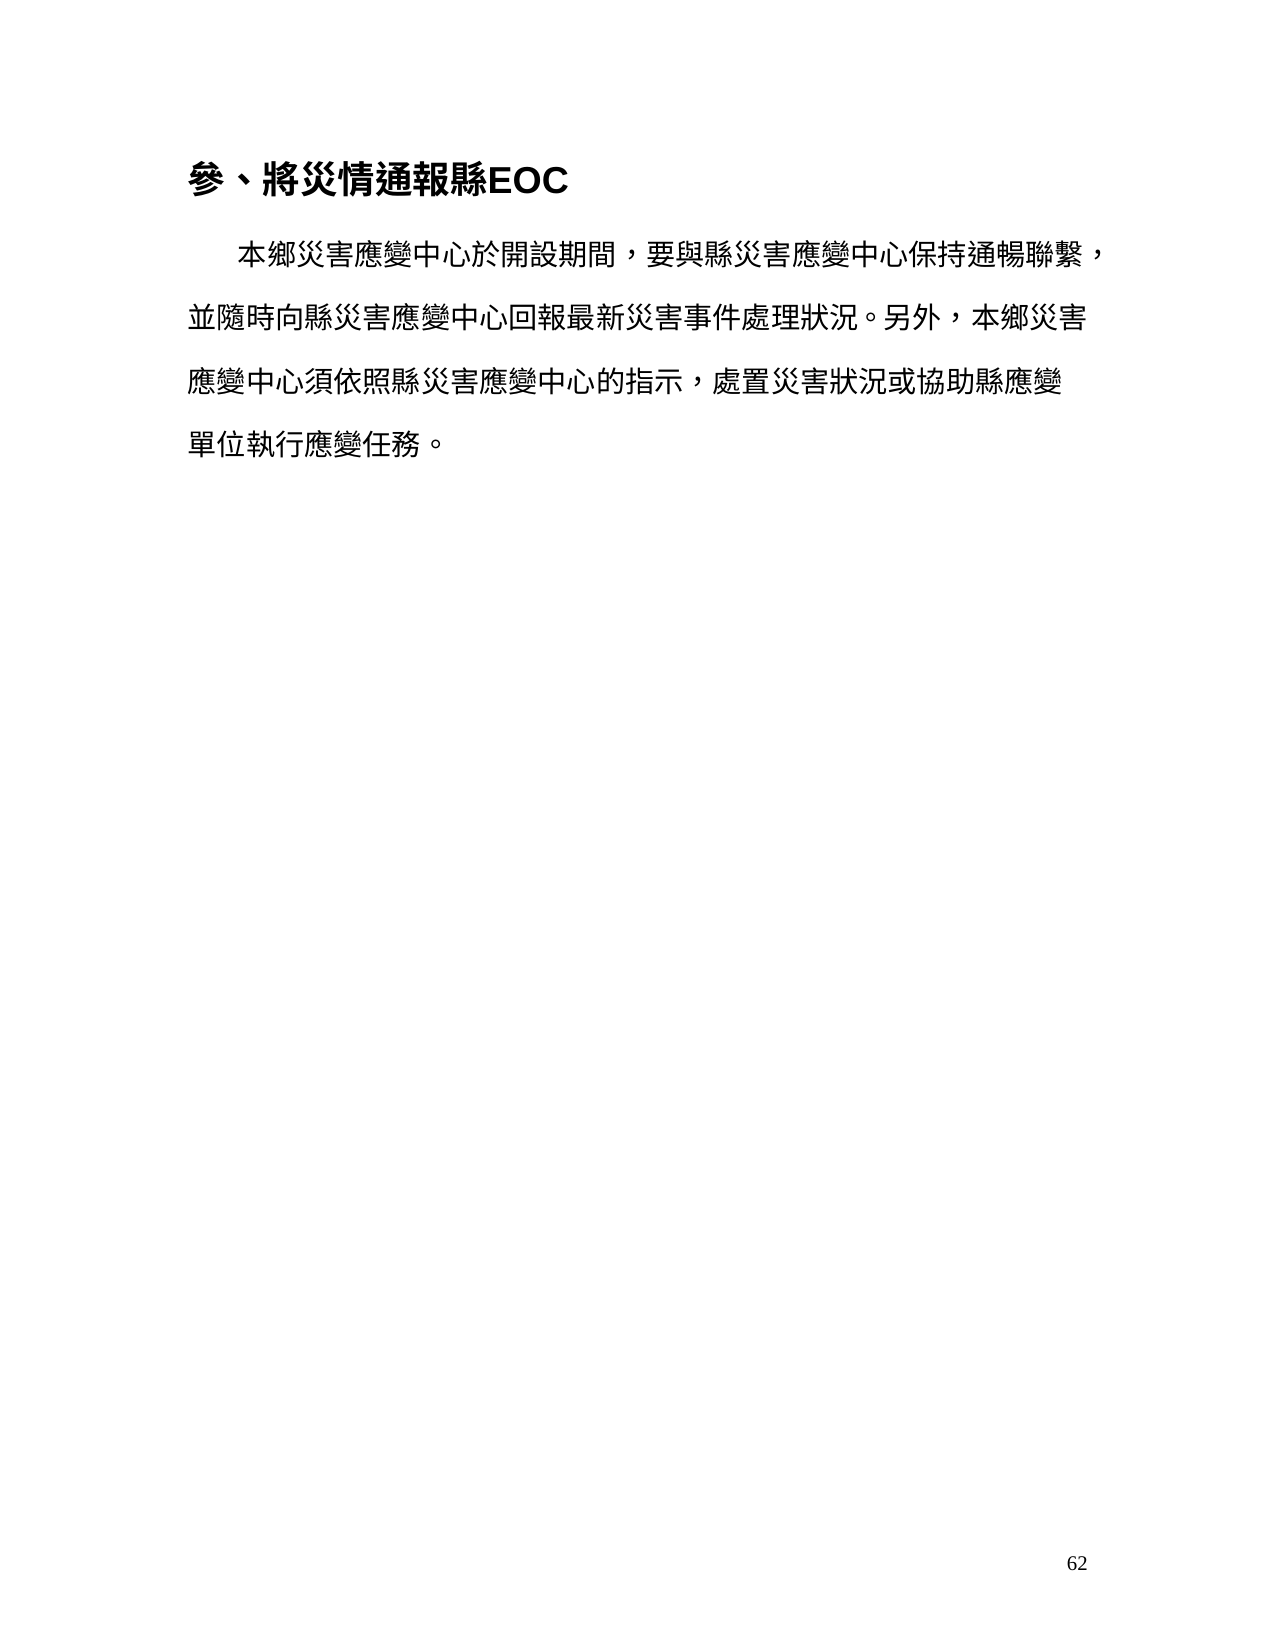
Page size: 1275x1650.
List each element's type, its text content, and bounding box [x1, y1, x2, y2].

text 參、將災情通報縣EOC [187, 150, 1087, 204]
text 本鄉災害應變中心於開設期間，要與縣災害應變中心保持通暢聯繫，並隨時向縣災害應變中心回報最新災害事件處理狀況。另外，本鄉災害應變中心須依照縣災害應變中心的指示，處置災害狀況或協助縣應變單位執行應變任務。 [187, 231, 1087, 464]
